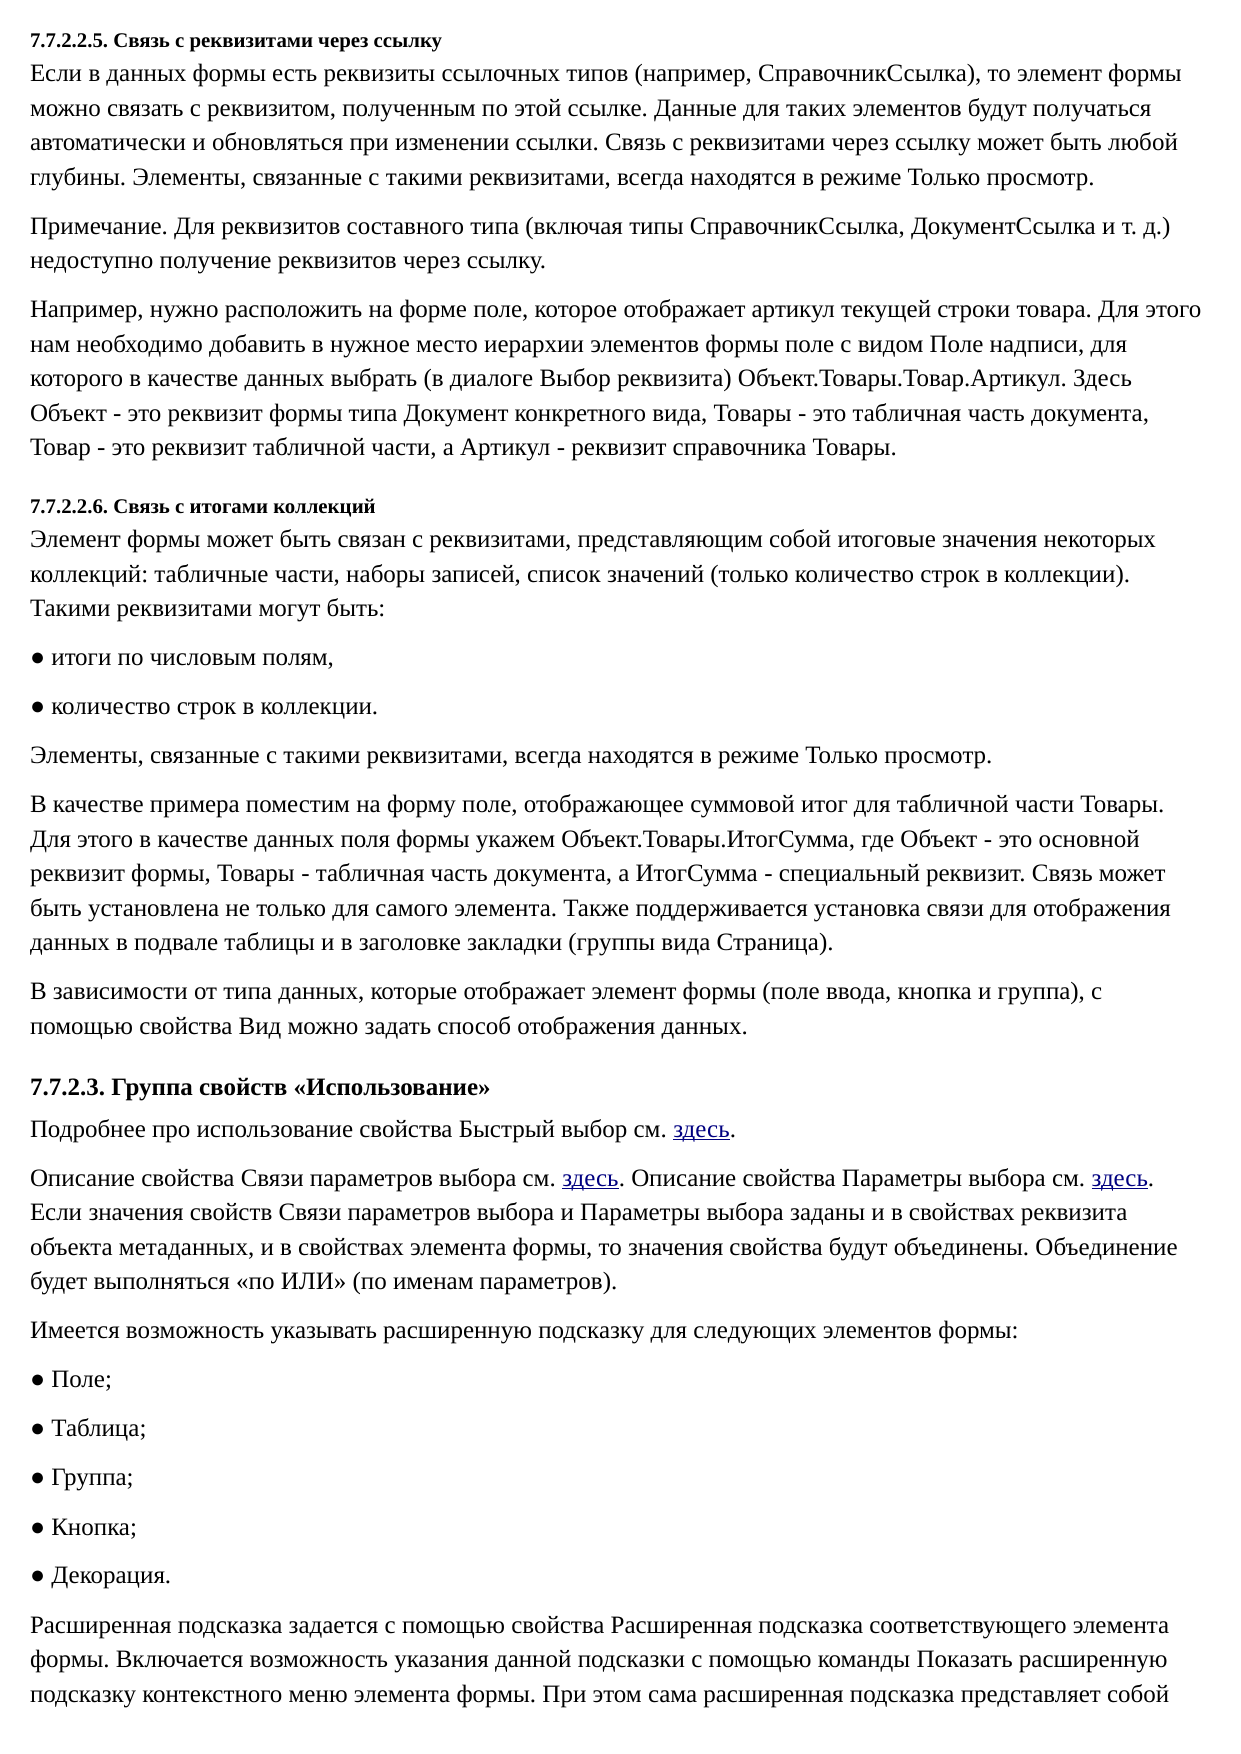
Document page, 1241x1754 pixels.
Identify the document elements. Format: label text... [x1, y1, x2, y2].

text Имеется возможность указывать расширенную подсказку для следующих элементов формы: [30, 1315, 1211, 1344]
text ● Таблица; [30, 1413, 1211, 1442]
text Описание свойства Связи параметров выбора см. здесь. Описание свойства Параметры выбора см. здесь. Если значения свойств Связи параметров выбора и Параметры выбора заданы и в свойствах реквизита объекта метаданных, и в свойствах элемента формы, то значения свойства будут объединены. Объединение будет выполняться «по ИЛИ» (по именам параметров). [30, 1163, 1211, 1295]
text ● Поле; [30, 1364, 1211, 1393]
subtitle 7.7.2.2.6. Связь с итогами коллекций [30, 494, 1211, 518]
subtitle 7.7.2.2.5. Связь с реквизитами через ссылку [30, 28, 1211, 52]
text Примечание. Для реквизитов составного типа (включая типы СправочникСсылка, ДокументСсылка и т. д.) недоступно получение реквизитов через ссылку. [30, 211, 1211, 274]
text Например, нужно расположить на форме поле, которое отображает артикул текущей строки товара. Для этого нам необходимо добавить в нужное место иерархии элементов формы поле с видом Поле надписи, для которого в качестве данных выбрать (в диалоге Выбор реквизита) Объект.Товары.Товар.Артикул. Здесь Объект ‑ это реквизит формы типа Документ конкретного вида, Товары ‑ это табличная часть документа, Товар ‑ это реквизит табличной части, а Артикул ‑ реквизит справочника Товары. [30, 294, 1211, 461]
text В качестве примера поместим на форму поле, отображающее суммовой итог для табличной части Товары. Для этого в качестве данных поля формы укажем Объект.Товары.ИтогСумма, где Объект ‑ это основной реквизит формы, Товары ‑ табличная часть документа, а ИтогСумма ‑ специальный реквизит. Связь может быть установлена не только для самого элемента. Также поддерживается установка связи для отображения данных в подвале таблицы и в заголовке закладки (группы вида Страница). [30, 789, 1211, 956]
text Расширенная подсказка задается с помощью свойства Расширенная подсказка соответствующего элемента формы. Включается возможность указания данной подсказки с помощью команды Показать расширенную подсказку контекстного меню элемента формы. При этом сама расширенная подсказка представляет собой [30, 1610, 1211, 1707]
text ● Декорация. [30, 1561, 1211, 1589]
text Элемент формы может быть связан с реквизитами, представляющим собой итоговые значения некоторых коллекций: табличные части, наборы записей, список значений (только количество строк в коллекции). Такими реквизитами могут быть: [30, 524, 1211, 622]
text ● количество строк в коллекции. [30, 691, 1211, 720]
text Если в данных формы есть реквизиты ссылочных типов (например, СправочникСсылка), то элемент формы можно связать с реквизитом, полученным по этой ссылке. Данные для таких элементов будут получаться автоматически и обновляться при изменении ссылки. Связь с реквизитами через ссылку может быть любой глубины. Элементы, связанные с такими реквизитами, всегда находятся в режиме Только просмотр. [30, 58, 1211, 191]
subtitle 7.7.2.3. Группа свойств «Использование» [30, 1072, 1211, 1101]
text В зависимости от типа данных, которые отображает элемент формы (поле ввода, кнопка и группа), с помощью свойства Вид можно задать способ отображения данных. [30, 976, 1211, 1040]
text ● Кнопка; [30, 1512, 1211, 1540]
text Элементы, связанные с такими реквизитами, всегда находятся в режиме Только просмотр. [30, 740, 1211, 769]
text Подробнее про использование свойства Быстрый выбор см. здесь. [30, 1114, 1211, 1142]
text ● итоги по числовым полям, [30, 642, 1211, 671]
text ● Группа; [30, 1462, 1211, 1491]
